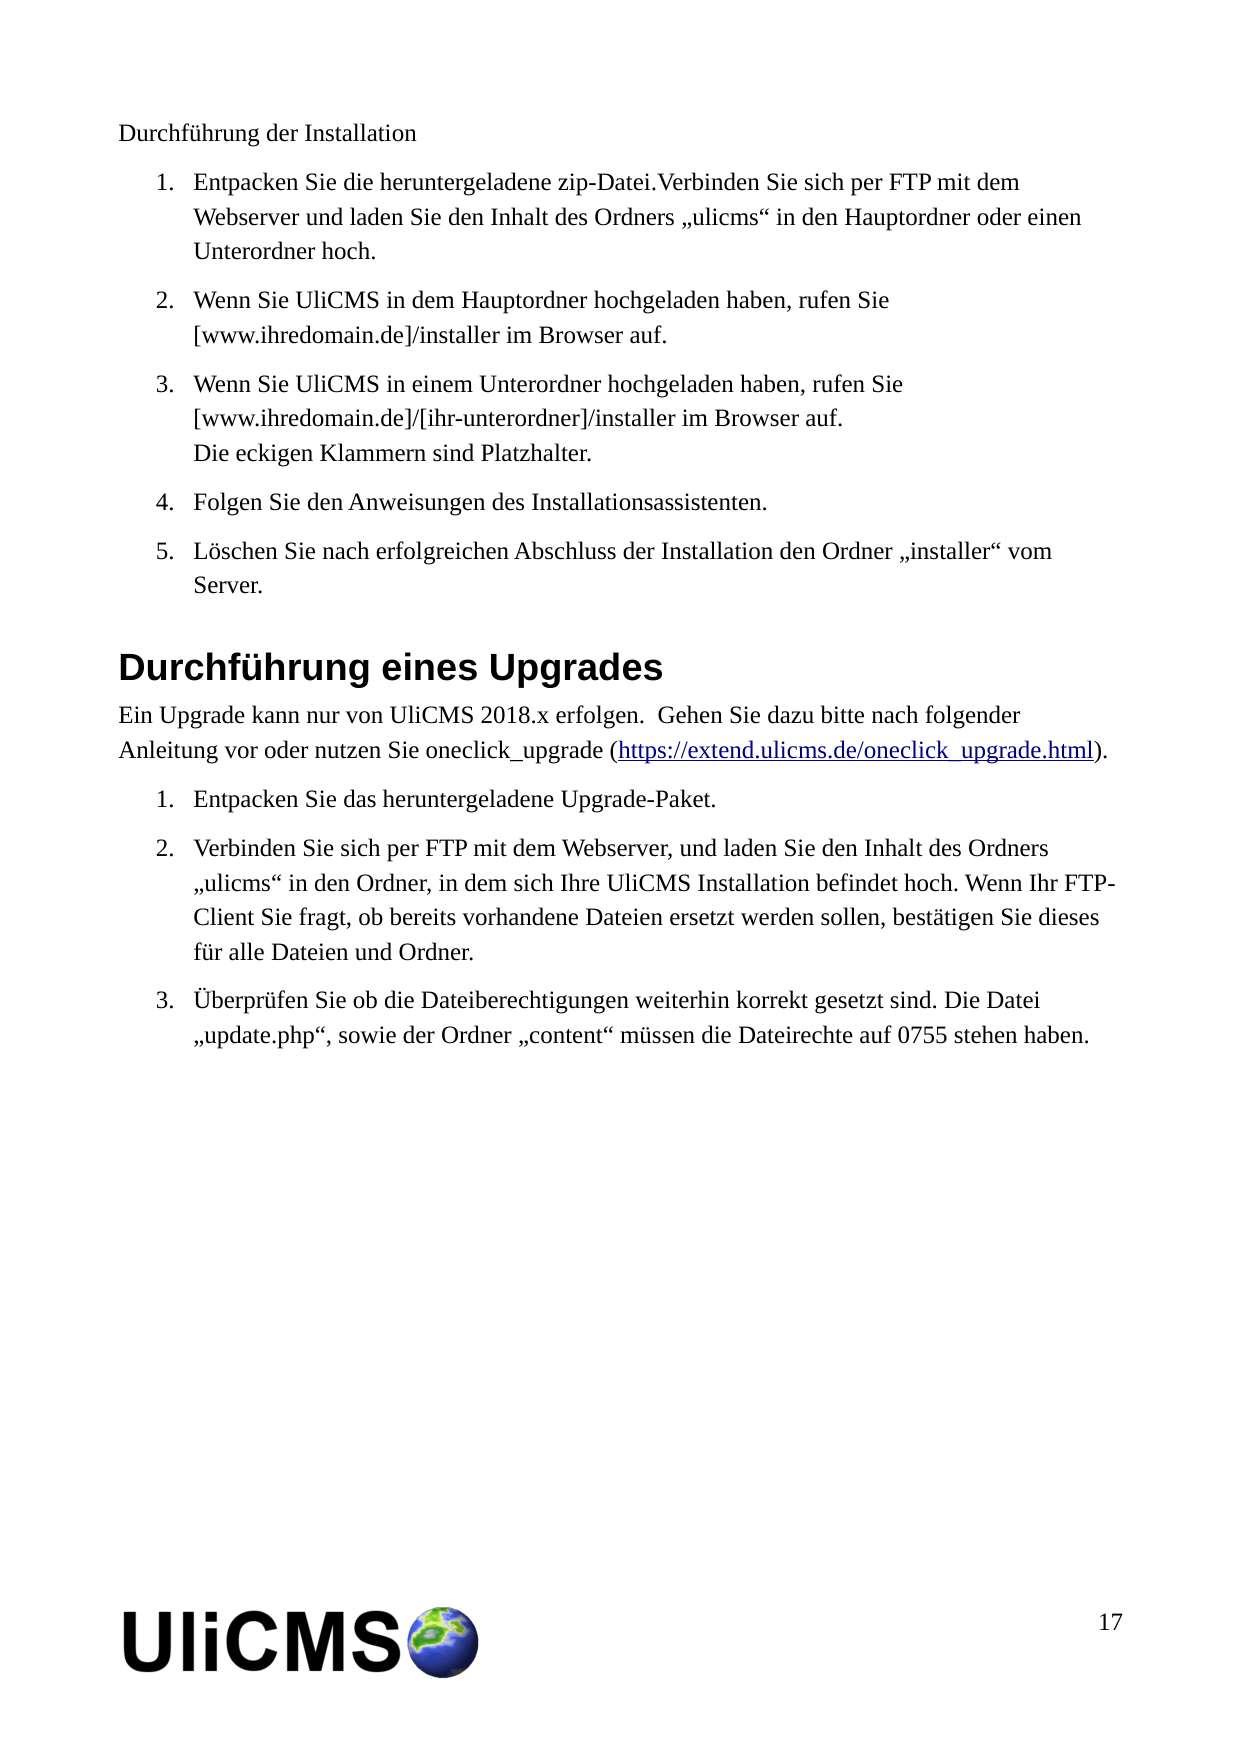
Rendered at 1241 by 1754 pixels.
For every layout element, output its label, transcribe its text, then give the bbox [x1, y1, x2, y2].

list Löschen Sie nach erfolgreichen Abschluss der Installation den Ordner „installer“ vom Server. [156, 536, 1123, 599]
list Wenn Sie UliCMS in dem Hauptordner hochgeladen haben, rufen Sie [www.ihredomain.de]/installer im Browser auf. [156, 285, 1123, 348]
list Entpacken Sie die heruntergeladene zip-Datei.Verbinden Sie sich per FTP mit dem Webserver und laden Sie den Inhalt des Ordners „ulicms“ in den Hauptordner oder einen Unterordner hoch. [156, 167, 1123, 265]
picture [118, 1607, 479, 1681]
list Entpacken Sie das heruntergeladene Upgrade-Paket. [156, 784, 1123, 813]
list Überprüfen Sie ob die Dateiberechtigungen weiterhin korrekt gesetzt sind. Die Datei „update.php“, sowie der Ordner „content“ müssen die Dateirechte auf 0755 stehen haben. [156, 986, 1123, 1049]
list Wenn Sie UliCMS in einem Unterordner hochgeladen haben, rufen Sie [www.ihredomain.de]/[ihr-unterordner]/installer im Browser auf. Die eckigen Klammern sind Platzhalter. [156, 369, 1123, 466]
list Verbinden Sie sich per FTP mit dem Webserver, und laden Sie den Inhalt des Ordners „ulicms“ in den Ordner, in dem sich Ihre UliCMS Installation befindet hoch. Wenn Ihr FTP-Client Sie fragt, ob bereits vorhandene Dateien ersetzt werden sollen, bestätigen Sie dieses für alle Dateien und Ordner. [156, 833, 1123, 965]
text Ein Upgrade kann nur von UliCMS 2018.x erfolgen. Gehen Sie dazu bitte nach folgender Anleitung vor oder nutzen Sie oneclick_upgrade (https://extend.ulicms.de/oneclick_upgrade.html). [118, 701, 1123, 764]
list Folgen Sie den Anweisungen des Installationsassistenten. [156, 487, 1123, 516]
